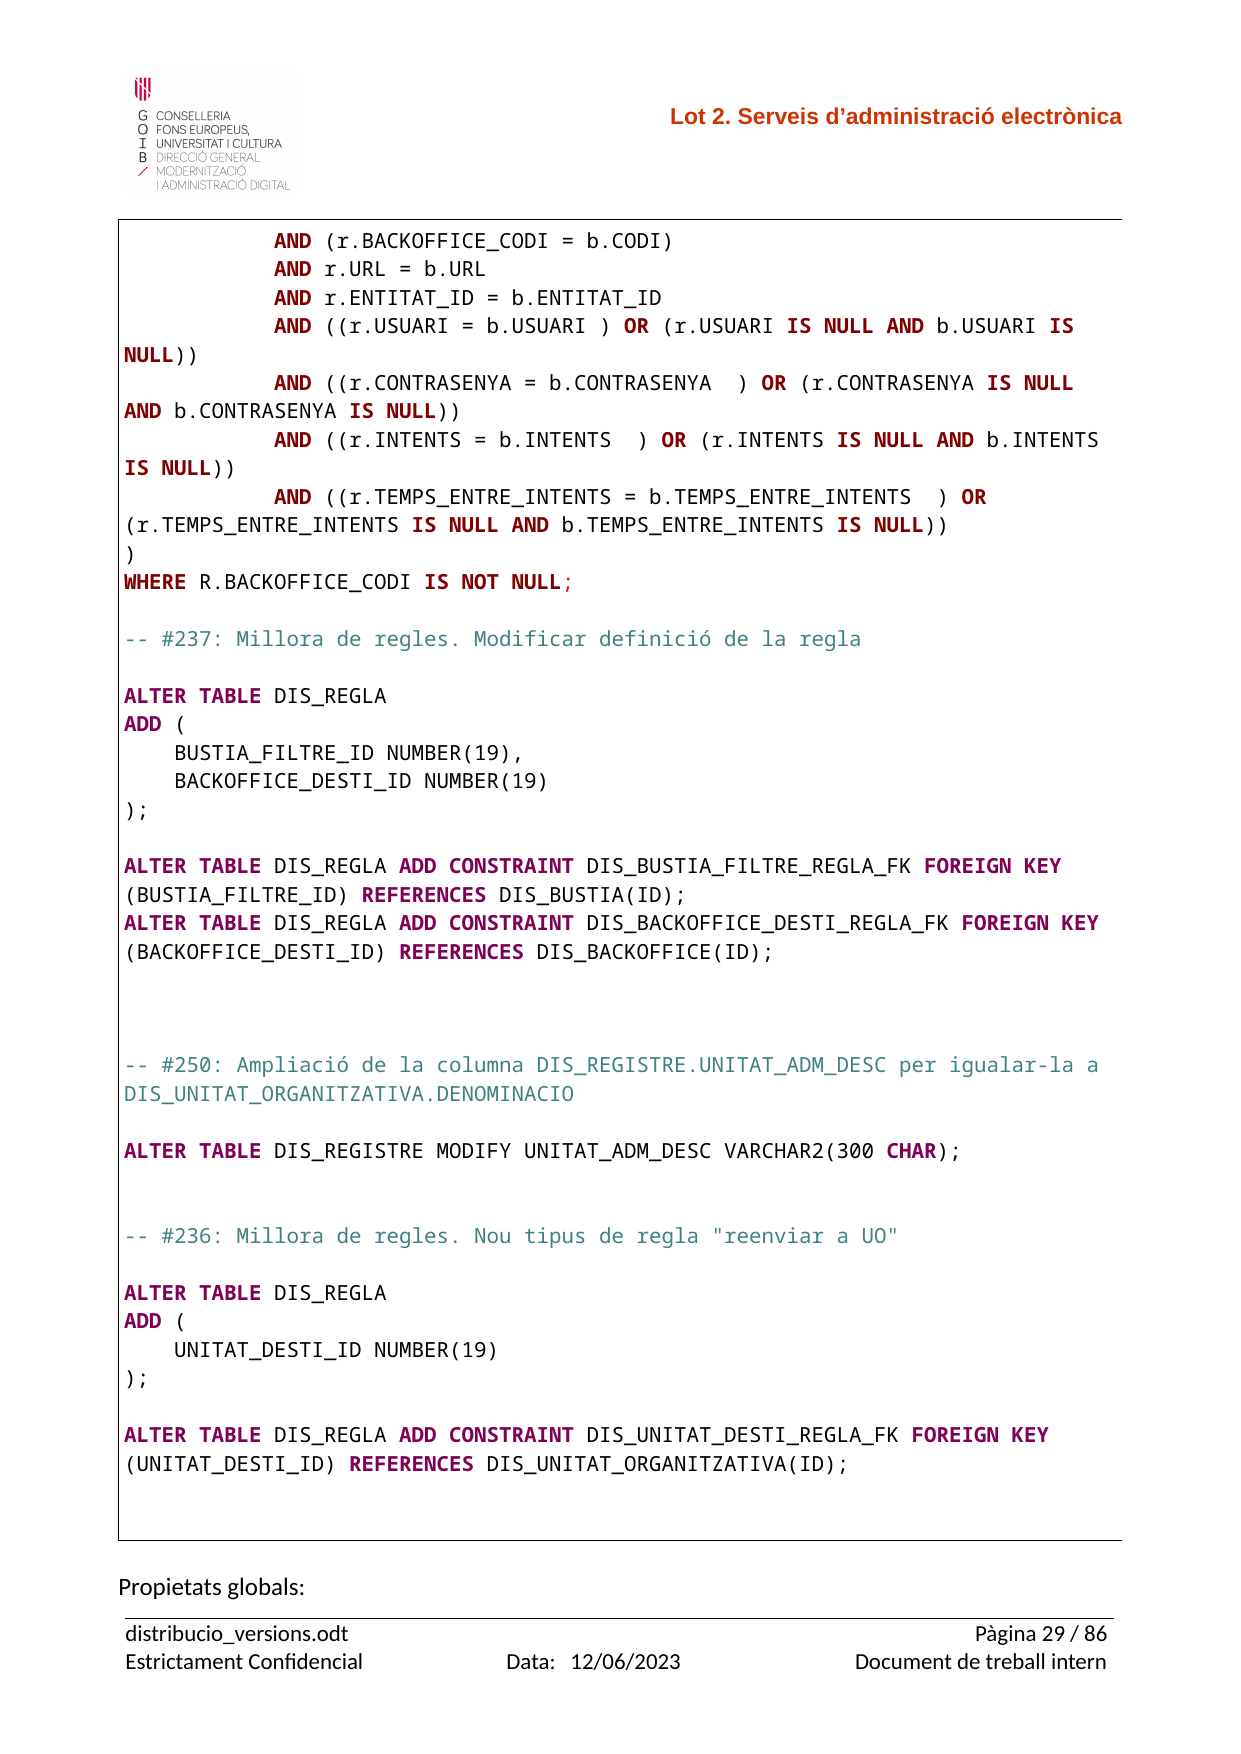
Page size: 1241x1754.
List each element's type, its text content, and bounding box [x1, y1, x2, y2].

table_header AND (r.BACKOFFICE_CODI = b.CODI) AND r.URL = b.URL AND r.ENTITAT_ID = b.ENTITAT_ID AND ((r.USUARI = b.USUARI ) OR (r.USUARI IS NULL AND b.USUARI IS NULL)) AND ((r.CONTRASENYA = b.CONTRASENYA ) OR (r.CONTRASENYA IS NULL AND b.CONTRASENYA IS NULL)) AND ((r.INTENTS = b.INTENTS ) OR (r.INTENTS IS NULL AND b.INTENTS IS NULL)) AND ((r.TEMPS_ENTRE_INTENTS = b.TEMPS_ENTRE_INTENTS ) OR (r.TEMPS_ENTRE_INTENTS IS NULL AND b.TEMPS_ENTRE_INTENTS IS NULL)) ) WHERE R.BACKOFFICE_CODI IS NOT NULL; -- #237: Millora de regles. Modificar definició de la regla ALTER TABLE DIS_REGLA ADD ( BUSTIA_FILTRE_ID NUMBER(19), BACKOFFICE_DESTI_ID NUMBER(19) ); ALTER TABLE DIS_REGLA ADD CONSTRAINT DIS_BUSTIA_FILTRE_REGLA_FK FOREIGN KEY (BUSTIA_FILTRE_ID) REFERENCES DIS_BUSTIA(ID); ALTER TABLE DIS_REGLA ADD CONSTRAINT DIS_BACKOFFICE_DESTI_REGLA_FK FOREIGN KEY (BACKOFFICE_DESTI_ID) REFERENCES DIS_BACKOFFICE(ID); -- #250: Ampliació de la columna DIS_REGISTRE.UNITAT_ADM_DESC per igualar-la a DIS_UNITAT_ORGANITZATIVA.DENOMINACIO ALTER TABLE DIS_REGISTRE MODIFY UNITAT_ADM_DESC VARCHAR2(300 CHAR); -- #236: Millora de regles. Nou tipus de regla "reenviar a UO" ALTER TABLE DIS_REGLA ADD ( UNITAT_DESTI_ID NUMBER(19) ); ALTER TABLE DIS_REGLA ADD CONSTRAINT DIS_UNITAT_DESTI_REGLA_FK FOREIGN KEY (UNITAT_DESTI_ID) REFERENCES DIS_UNITAT_ORGANITZATIVA(ID); [119, 220, 1122, 1540]
text Propietats globals: [118, 1571, 1122, 1602]
picture [126, 70, 299, 197]
